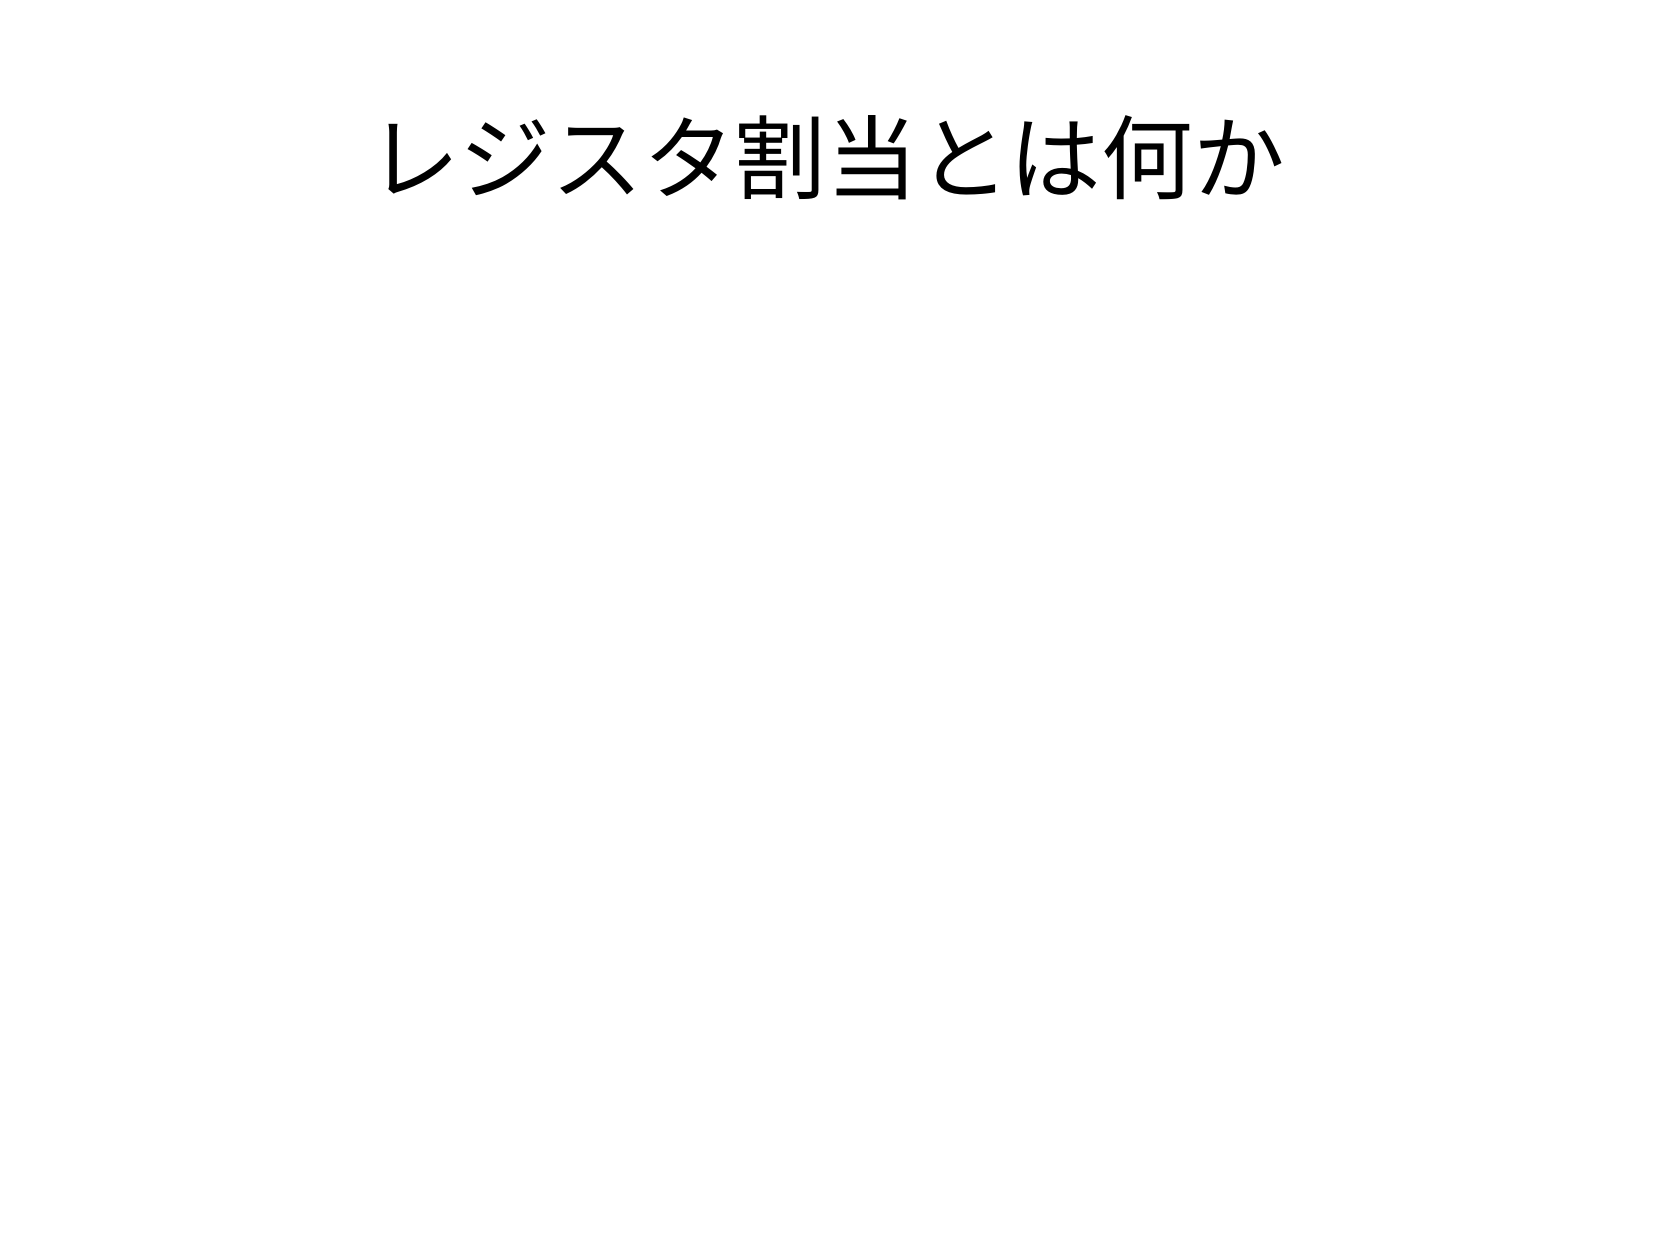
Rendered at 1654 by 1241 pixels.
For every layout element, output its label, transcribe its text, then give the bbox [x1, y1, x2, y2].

title レジスタ割当とは何か [82, 49, 1571, 257]
